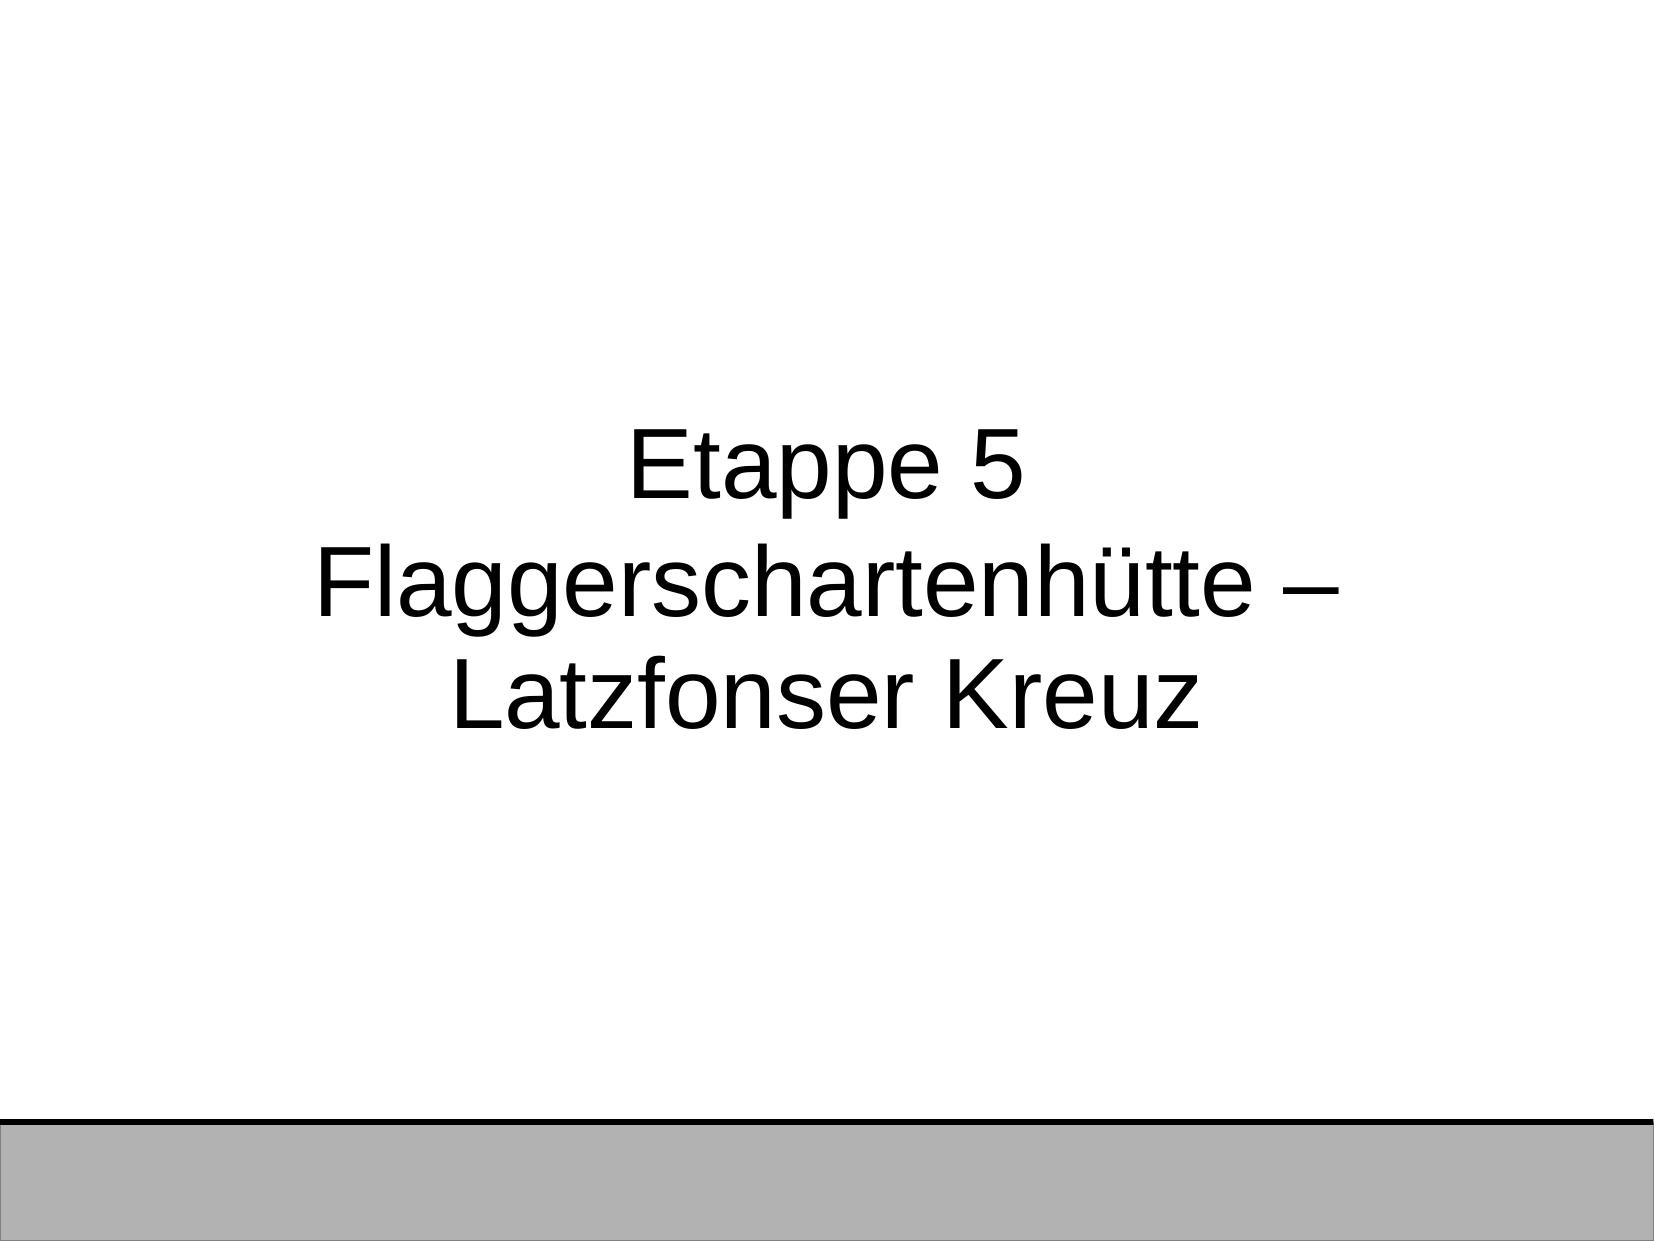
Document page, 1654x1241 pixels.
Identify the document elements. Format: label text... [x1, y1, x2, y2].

subtitle Etappe 5 Flaggerschartenhütte – Latzfonser Kreuz [82, 49, 1571, 1109]
text_box [0, 1125, 1654, 1241]
